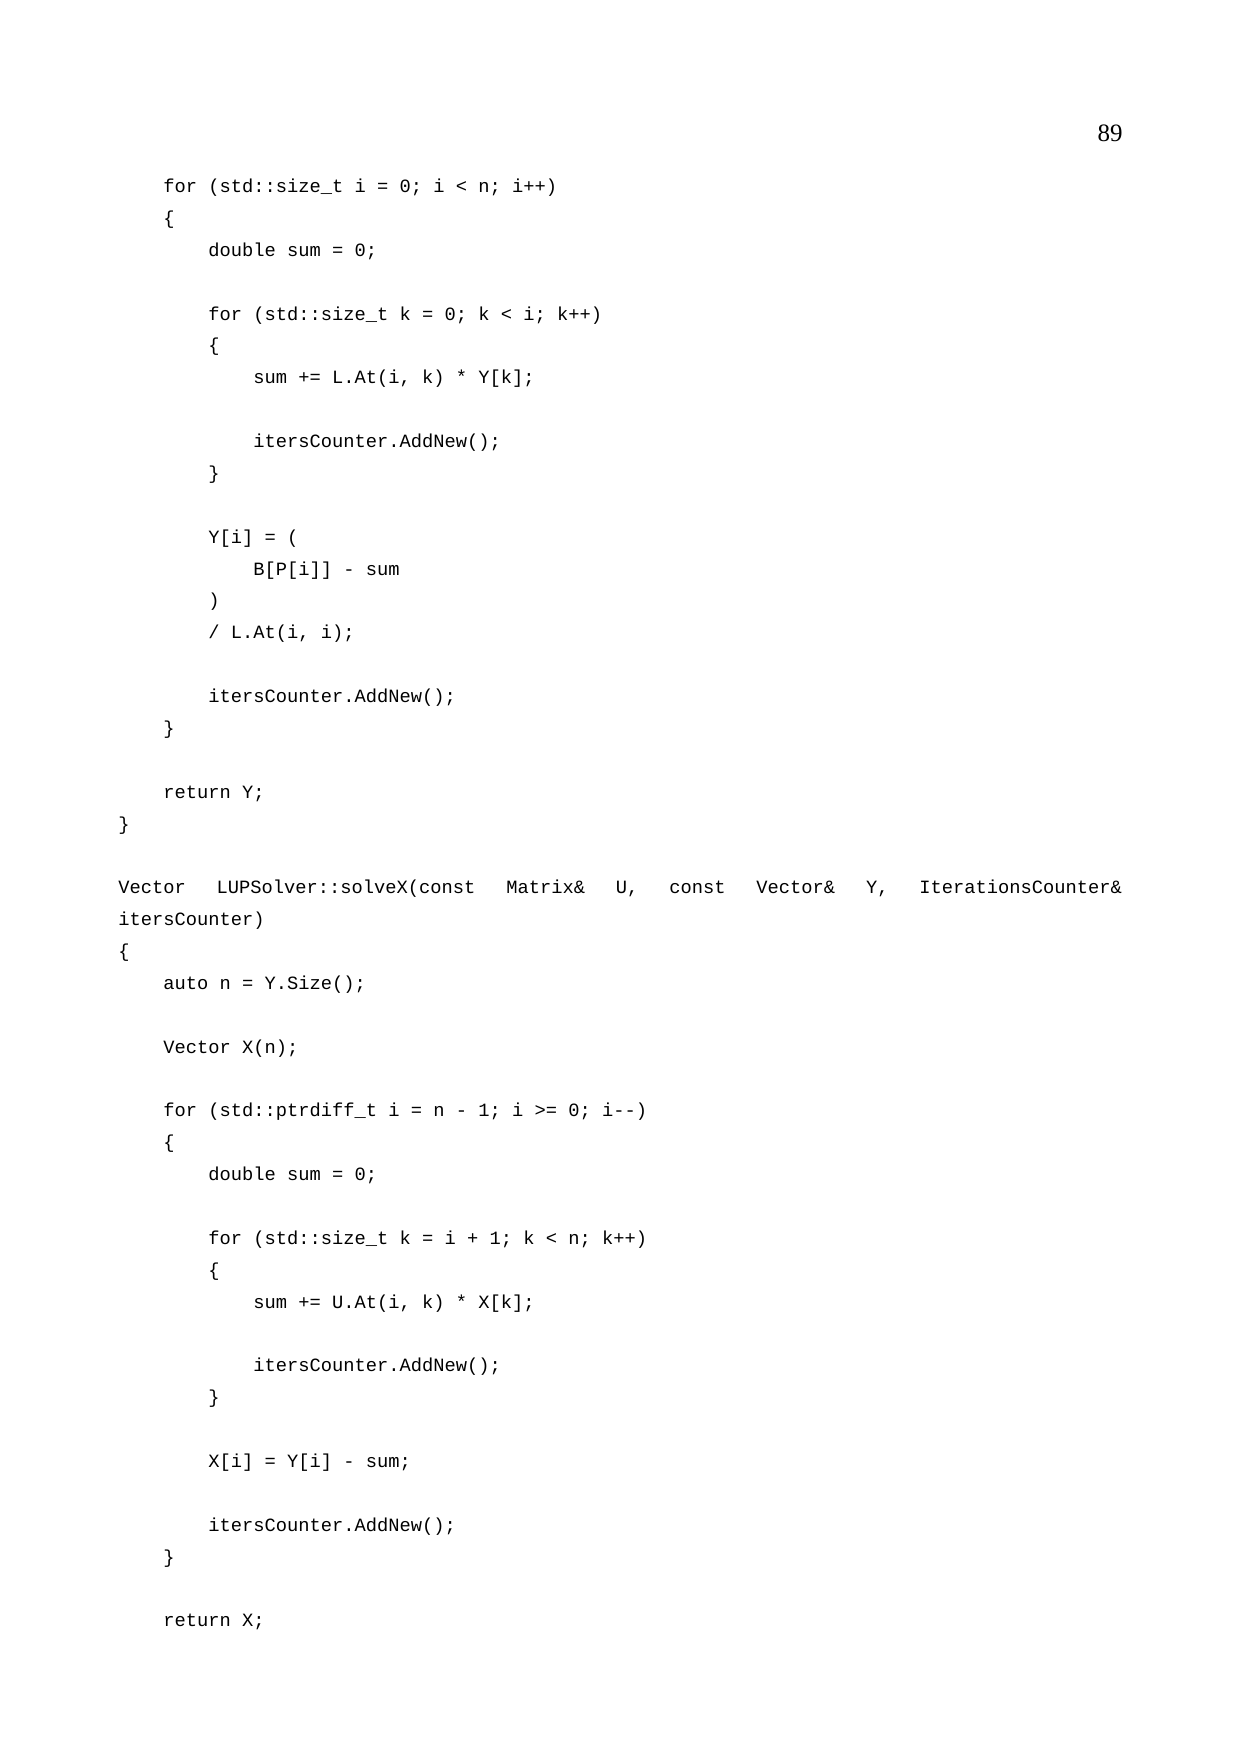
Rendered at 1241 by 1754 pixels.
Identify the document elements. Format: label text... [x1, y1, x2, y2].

text for (std::size_t k = 0; k < i; k++) [118, 304, 1122, 326]
text { [118, 942, 1122, 963]
text itersCounter.AddNew(); [118, 687, 1122, 708]
text } [118, 814, 1122, 836]
text sum += L.At(i, k) * Y[k]; [118, 368, 1122, 389]
text double sum = 0; [118, 1165, 1122, 1186]
text return Y; [118, 782, 1122, 804]
text / L.At(i, i); [118, 623, 1122, 644]
text X[i] = Y[i] - sum; [118, 1452, 1122, 1473]
text { [118, 209, 1122, 230]
text itersCounter.AddNew(); [118, 432, 1122, 453]
text } [118, 1547, 1122, 1569]
text auto n = Y.Size(); [118, 974, 1122, 995]
text } [118, 464, 1122, 485]
text sum += U.At(i, k) * X[k]; [118, 1292, 1122, 1314]
text itersCounter.AddNew(); [118, 1356, 1122, 1377]
text return X; [118, 1611, 1122, 1632]
text { [118, 1261, 1122, 1282]
text double sum = 0; [118, 241, 1122, 262]
text { [118, 1133, 1122, 1154]
text for (std::size_t k = i + 1; k < n; k++) [118, 1229, 1122, 1250]
text ) [118, 591, 1122, 612]
text } [118, 719, 1122, 740]
text B[P[i]] - sum [118, 559, 1122, 581]
text Vector X(n); [118, 1037, 1122, 1059]
text Vector LUPSolver::solveX(const Matrix& U, const Vector& Y, IterationsCounter& itersCounter) [118, 878, 1122, 931]
text for (std::size_t i = 0; i < n; i++) [118, 177, 1122, 198]
text } [118, 1388, 1122, 1409]
text { [118, 336, 1122, 357]
text itersCounter.AddNew(); [118, 1516, 1122, 1537]
text for (std::ptrdiff_t i = n - 1; i >= 0; i--) [118, 1101, 1122, 1122]
text Y[i] = ( [118, 527, 1122, 549]
